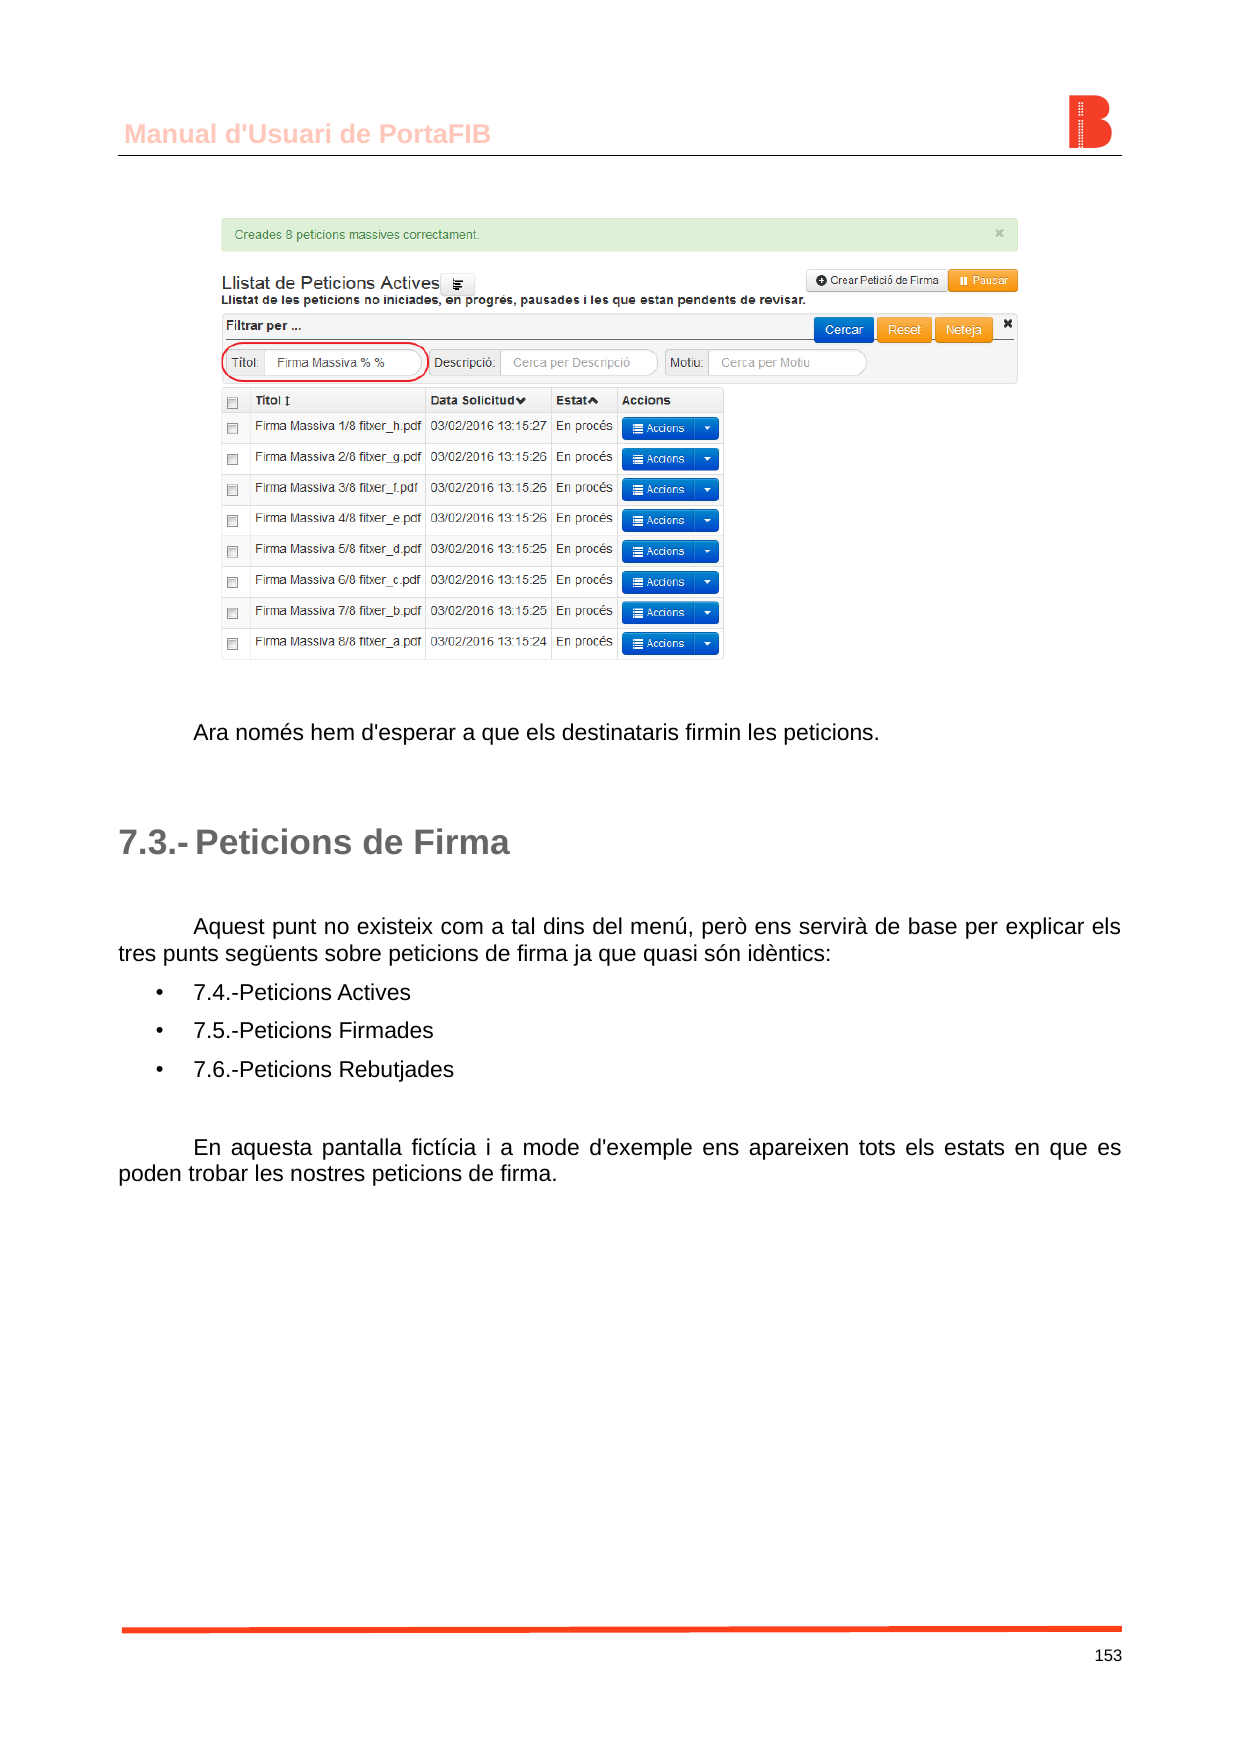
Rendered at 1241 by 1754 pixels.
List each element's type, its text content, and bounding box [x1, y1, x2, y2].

picture [1063, 94, 1117, 150]
subtitle Peticions de Firma [118, 821, 1122, 862]
text Ara només hem d'esperar a que els destinataris firmin les peticions. [118, 718, 1122, 745]
list 7.4Peticions Actives [156, 978, 1122, 1005]
text Aquest punt no existeix com a tal dins del menú, però ens servirà de base per explicar els tres punts següents sobre peticions de firma ja que quasi són idèntics: [118, 913, 1122, 966]
list 7.5Peticions Firmades [156, 1017, 1122, 1044]
picture [214, 215, 1026, 667]
text En aquesta pantalla fictícia i a mode d'exemple ens apareixen tots els estats en que es poden trobar les nostres peticions de firma. [118, 1134, 1122, 1187]
list 7.6Peticions Rebutjades [156, 1056, 1122, 1082]
